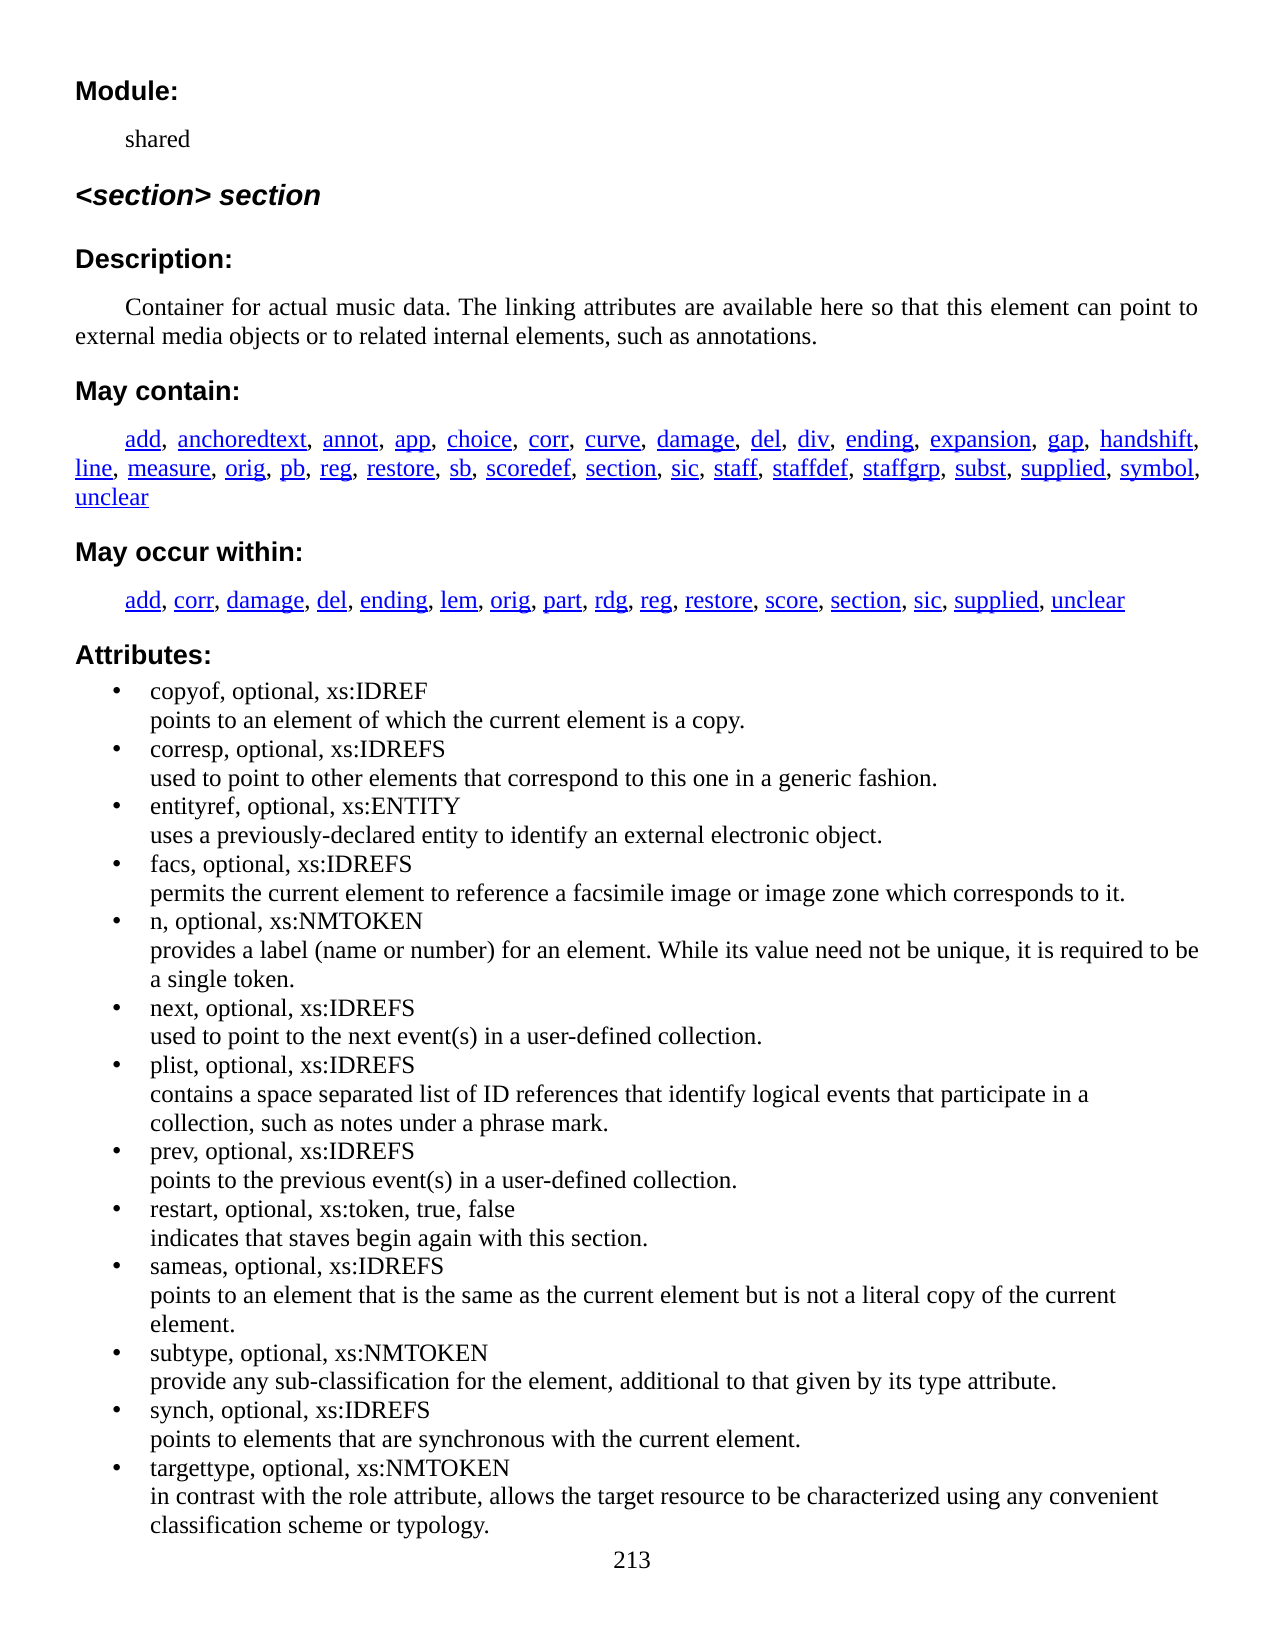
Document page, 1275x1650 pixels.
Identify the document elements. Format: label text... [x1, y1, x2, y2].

list sameas, optional, xs:IDREFS points to an element that is the same as the current element but is not a literal copy of the current element. [112, 1251, 1200, 1338]
list facs, optional, xs:IDREFS permits the current element to reference a facsimile image or image zone which corresponds to it. [112, 849, 1200, 906]
list restart, optional, xs:token, true, false indicates that staves begin again with this section. [112, 1194, 1200, 1251]
list corresp, optional, xs:IDREFS used to point to other elements that correspond to this one in a generic fashion. [112, 734, 1200, 791]
list copyof, optional, xs:IDREF points to an element of which the current element is a copy. [112, 676, 1200, 734]
text shared [75, 124, 1200, 153]
list next, optional, xs:IDREFS used to point to the next event(s) in a user-defined collection. [112, 993, 1200, 1050]
subtitle Module: [75, 75, 1200, 106]
subtitle May contain: [75, 375, 1200, 406]
subtitle <section> section [75, 178, 1200, 212]
list subtype, optional, xs:NMTOKEN provide any sub-classification for the element, additional to that given by its type attribute. [112, 1338, 1200, 1395]
list n, optional, xs:NMTOKEN provides a label (name or number) for an element. While its value need not be unique, it is required to be a single token. [112, 906, 1200, 993]
list synch, optional, xs:IDREFS points to elements that are synchronous with the current element. [112, 1395, 1200, 1453]
list targettype, optional, xs:NMTOKEN in contrast with the role attribute, allows the target resource to be characterized using any convenient classification scheme or typology. [112, 1453, 1200, 1539]
subtitle Attributes: [75, 639, 1200, 670]
text add, corr, damage, del, ending, lem, orig, part, rdg, reg, restore, score, section, sic, supplied, unclear [75, 585, 1200, 614]
text add, anchoredtext, annot, app, choice, corr, curve, damage, del, div, ending, expansion, gap, handshift, line, measure, orig, pb, reg, restore, sb, scoredef, section, sic, staff, staffdef, staffgrp, subst, supplied, symbol, unclear [75, 424, 1200, 511]
list plist, optional, xs:IDREFS contains a space separated list of ID references that identify logical events that participate in a collection, such as notes under a phrase mark. [112, 1050, 1200, 1136]
text Container for actual music data. The linking attributes are available here so that this element can point to external media objects or to related internal elements, such as annotations. [75, 292, 1200, 350]
list entityref, optional, xs:ENTITY uses a previously-declared entity to identify an external electronic object. [112, 791, 1200, 849]
subtitle Description: [75, 243, 1200, 274]
list prev, optional, xs:IDREFS points to the previous event(s) in a user-defined collection. [112, 1136, 1200, 1194]
subtitle May occur within: [75, 536, 1200, 567]
